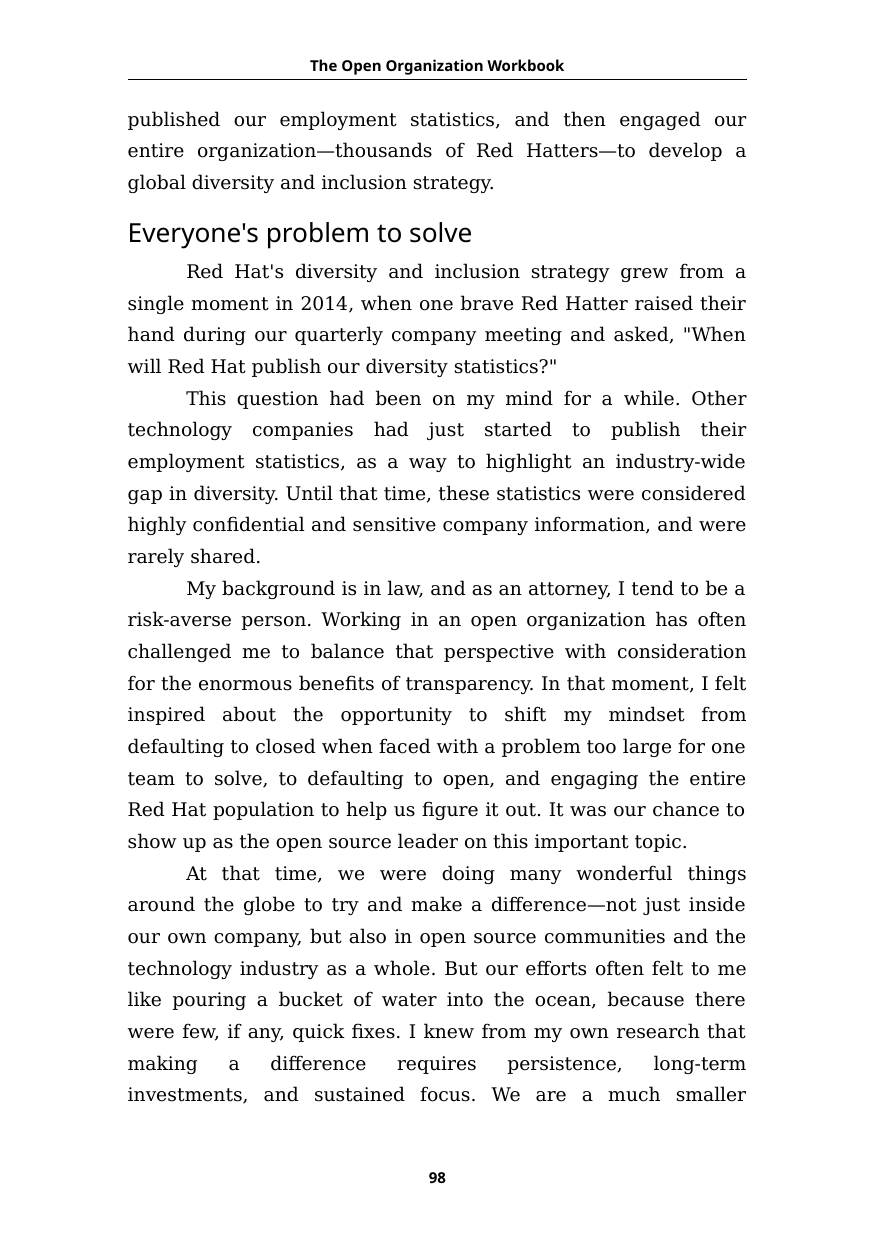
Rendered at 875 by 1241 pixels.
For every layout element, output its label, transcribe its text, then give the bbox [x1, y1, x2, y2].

text published our employment statistics, and then engaged our entire organization—thousands of Red Hatters—to develop a global diversity and inclusion strategy. [127, 109, 747, 194]
text My background is in law, and as an attorney, I tend to be a risk-averse person. Working in an open organization has often challenged me to balance that perspective with consideration for the enormous benefits of transparency. In that moment, I felt inspired about the opportunity to shift my mindset from defaulting to closed when faced with a problem too large for one team to solve, to defaulting to open, and engaging the entire Red Hat population to help us figure it out. It was our chance to show up as the open source leader on this important topic. [127, 578, 747, 853]
text This question had been on my mind for a while. Other technology companies had just started to publish their employment statistics, as a way to highlight an industry-wide gap in diversity. Until that time, these statistics were considered highly confidential and sensitive company information, and were rarely shared. [127, 388, 747, 568]
text At that time, we were doing many wonderful things around the globe to try and make a difference—not just inside our own company, but also in open source communities and the technology industry as a whole. But our efforts often felt to me like pouring a bucket of water into the ocean, because there were few, if any, quick fixes. I knew from my own research that making a difference requires persistence, long-term investments, and sustained focus. We are a much smaller [127, 863, 747, 1106]
subtitle Everyone's problem to solve [127, 218, 747, 249]
text Red Hat's diversity and inclusion strategy grew from a single moment in 2014, when one brave Red Hatter raised their hand during our quarterly company meeting and asked, "When will Red Hat publish our diversity statistics?" [127, 261, 747, 378]
